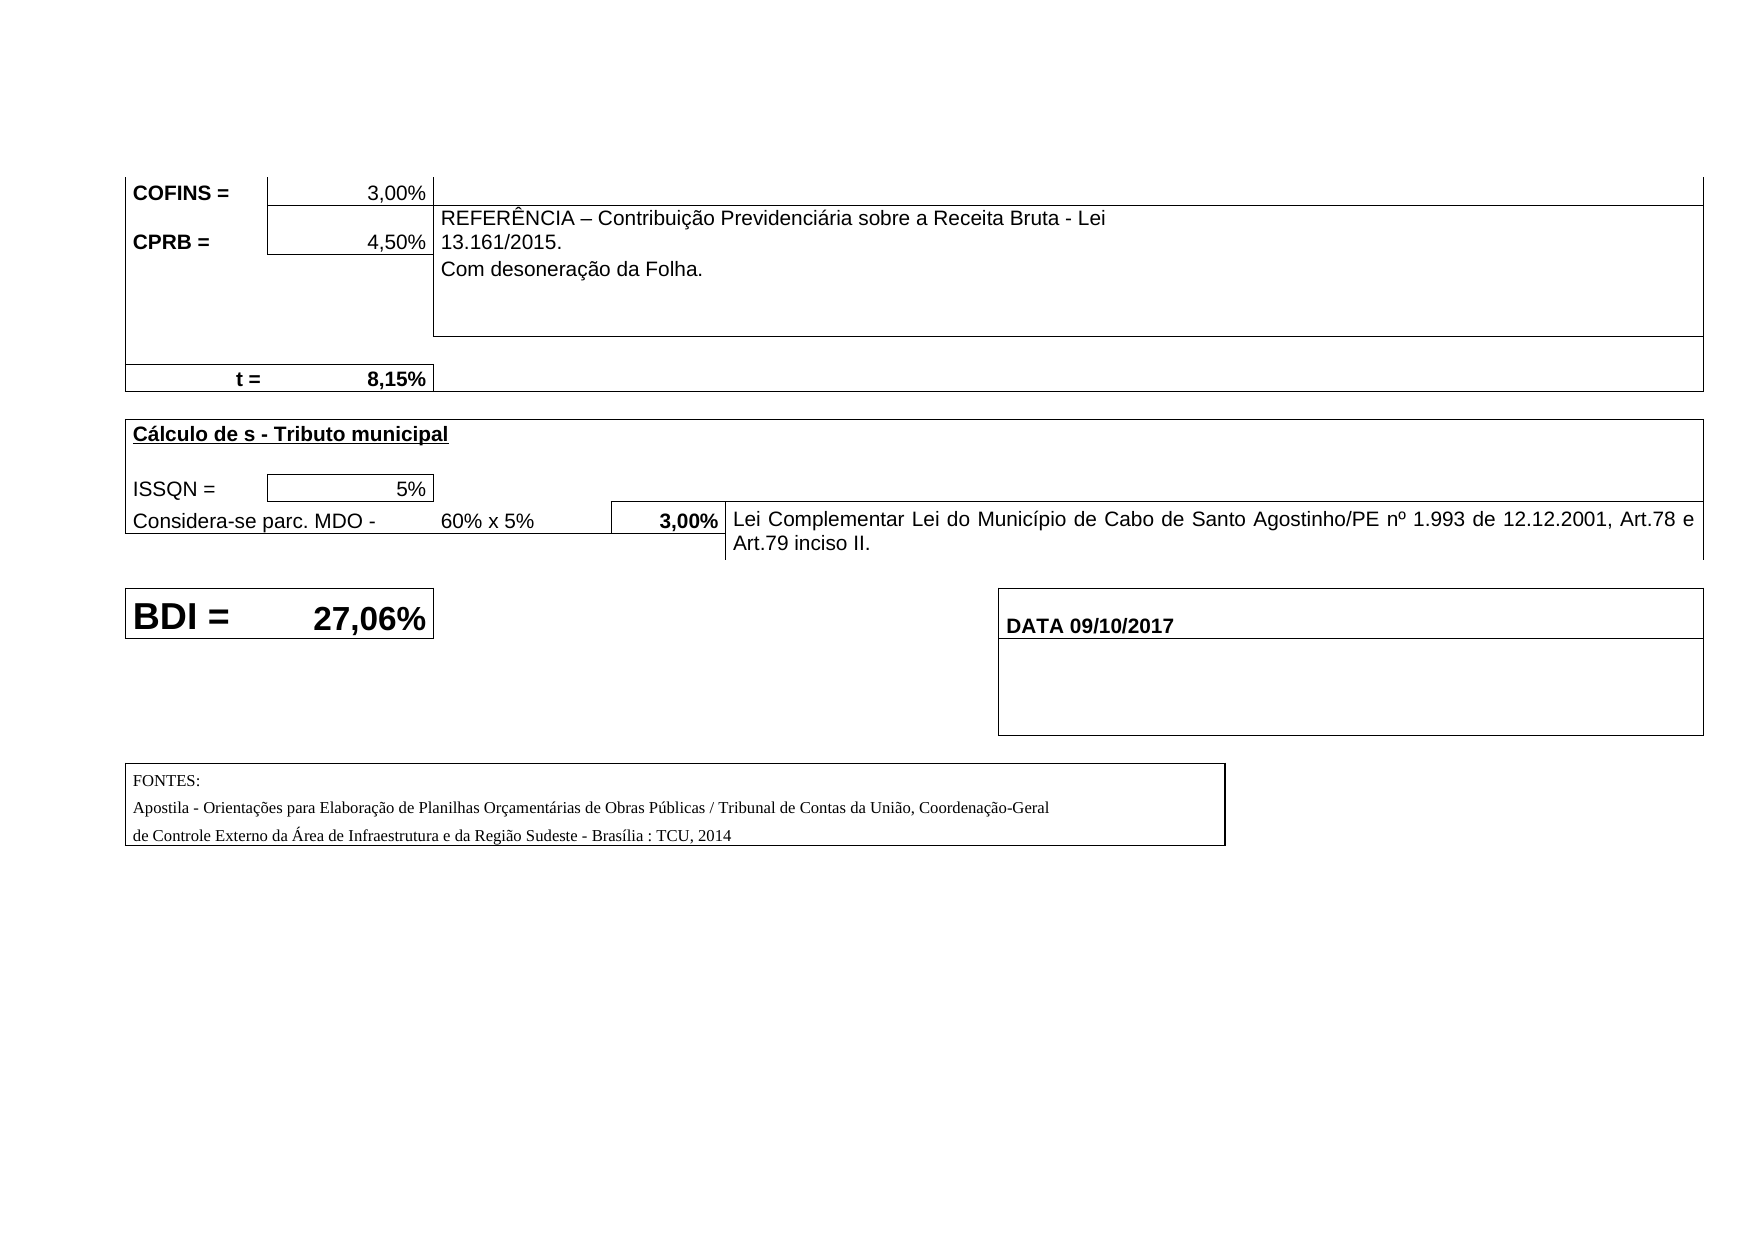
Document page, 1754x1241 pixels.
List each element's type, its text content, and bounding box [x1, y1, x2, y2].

table_cell [1225, 392, 1681, 419]
table_cell [268, 336, 433, 364]
table_cell 3,00% [612, 502, 725, 532]
table_cell [1159, 818, 1224, 845]
table_cell [125, 735, 268, 762]
table_cell [1159, 474, 1225, 501]
table_cell [268, 255, 433, 281]
table_cell [611, 474, 726, 501]
table_cell [890, 818, 999, 845]
table_cell [999, 392, 1158, 419]
table_cell [611, 588, 726, 637]
table_cell [125, 639, 268, 670]
table_cell [268, 281, 433, 309]
table_cell [999, 420, 1158, 446]
table_cell [726, 735, 890, 762]
table_cell [726, 703, 890, 735]
table_cell [726, 638, 890, 670]
table_cell [611, 735, 726, 762]
table_cell [1225, 177, 1681, 205]
table_cell [890, 420, 999, 446]
table_cell CPRB = [126, 205, 267, 254]
table_cell [434, 474, 611, 501]
table_cell 5% [268, 475, 433, 501]
table_cell [1681, 639, 1703, 670]
table_cell [999, 254, 1158, 281]
table_cell [611, 364, 726, 391]
table_cell [1159, 703, 1225, 735]
table_cell [726, 337, 890, 364]
table_cell ISSQN = [126, 474, 267, 501]
table_cell [890, 177, 999, 205]
table_cell [611, 703, 726, 735]
table_cell 3,00% [268, 177, 433, 205]
table_cell [890, 254, 999, 281]
table_cell [1159, 446, 1225, 474]
table_cell Considera-se parc. MDO - [126, 501, 433, 532]
table_cell [611, 764, 726, 790]
table_cell [999, 818, 1158, 845]
table_cell [1159, 177, 1225, 205]
table_cell 8,15% [268, 365, 433, 391]
table_cell [611, 446, 726, 474]
table_cell [268, 534, 433, 560]
table_cell [999, 177, 1158, 205]
table_cell REFERÊNCIA – Contribuição Previdenciária sobre a Receita Bruta - Lei 13.161/2015. [434, 206, 1225, 254]
table_cell [611, 177, 726, 205]
table_cell [890, 309, 999, 336]
table_cell [1159, 639, 1225, 670]
table_cell [125, 670, 268, 702]
table_cell [268, 639, 433, 670]
table_cell [268, 446, 433, 474]
table_cell [1681, 589, 1703, 637]
table_cell [890, 364, 999, 391]
table_cell [434, 309, 611, 336]
table_cell [126, 309, 268, 336]
table_cell [1681, 337, 1703, 364]
table_cell [999, 364, 1158, 391]
table_cell [1225, 703, 1681, 735]
table_cell [611, 392, 726, 419]
table_cell [433, 560, 611, 587]
table_cell [1681, 364, 1703, 391]
table_cell [890, 281, 999, 309]
table_cell [1225, 474, 1681, 501]
table_cell [999, 560, 1158, 587]
table_cell [1225, 589, 1681, 637]
table_cell [1681, 474, 1703, 501]
table_cell [433, 764, 611, 790]
table_cell 27,06% [268, 589, 433, 637]
table_cell [726, 254, 890, 281]
table_cell [1225, 736, 1681, 762]
table_cell [1681, 790, 1703, 817]
table_cell [999, 703, 1158, 735]
table_cell [1681, 446, 1703, 474]
table_cell [268, 560, 433, 587]
table_cell [726, 364, 890, 391]
table_cell Lei Complementar Lei do Município de Cabo de Santo Agostinho/PE nº 1.993 de 12.12.2001, Art.78 e Art.79 inciso II. [726, 502, 1703, 560]
table_cell Apostila - Orientações para Elaboração de Planilhas Orçamentárias de Obras Públicas / Tribunal de Contas da União, Coordenação-Geral [126, 790, 1158, 817]
table_cell [999, 337, 1158, 364]
table_cell [125, 534, 268, 560]
table_cell [1159, 560, 1225, 587]
table_cell [1159, 392, 1225, 419]
table_cell [126, 254, 268, 281]
table_cell [433, 446, 611, 474]
table_cell DATA 09/10/2017 [999, 589, 1225, 637]
table_cell [433, 735, 611, 762]
table_cell [890, 638, 998, 670]
table_cell [726, 446, 890, 474]
table_cell [1225, 281, 1681, 309]
table_cell [1225, 337, 1681, 364]
table_cell [726, 392, 890, 419]
table_cell [1681, 281, 1703, 309]
table_cell [890, 560, 999, 587]
table_cell [125, 392, 268, 419]
table_cell [999, 639, 1158, 670]
table_cell [268, 309, 433, 336]
table_cell [1225, 560, 1681, 587]
table_cell [726, 420, 890, 446]
table_cell [1681, 420, 1703, 446]
table_cell [1681, 763, 1703, 790]
table_cell [268, 735, 433, 762]
table_cell [1681, 206, 1703, 254]
table_cell [1159, 309, 1225, 336]
table_cell [268, 703, 433, 735]
table_cell [433, 703, 611, 735]
table_cell [999, 446, 1158, 474]
table_cell 60% x 5% [433, 501, 611, 532]
table_cell [125, 560, 268, 587]
table_cell [611, 309, 726, 336]
table_cell [999, 281, 1158, 309]
table_cell t = [126, 365, 268, 391]
table_cell [726, 560, 890, 587]
table_cell [890, 337, 999, 364]
table_cell [1681, 392, 1703, 419]
table_cell [611, 281, 726, 309]
table_cell [1226, 818, 1681, 845]
table_cell [1159, 736, 1225, 762]
table_cell Com desoneração da Folha. [434, 254, 726, 281]
table_cell [1681, 703, 1703, 735]
table_cell [1681, 670, 1703, 702]
table_cell [1159, 764, 1224, 790]
table_cell [999, 764, 1158, 790]
table_cell [726, 764, 890, 790]
table_cell [433, 670, 611, 702]
table_cell [1159, 420, 1225, 446]
table_cell [126, 281, 268, 309]
table_cell [1159, 337, 1225, 364]
table_cell [125, 703, 268, 735]
table_cell [126, 336, 268, 364]
table_cell COFINS = [126, 177, 267, 205]
table_cell [1159, 254, 1225, 281]
table_cell [433, 534, 611, 560]
table_cell [1159, 364, 1225, 391]
table_cell [890, 670, 998, 702]
table_cell [999, 474, 1158, 501]
table_cell [611, 420, 726, 446]
table_cell [1225, 364, 1681, 391]
table_cell [890, 735, 999, 762]
table_cell [726, 177, 890, 205]
table_cell [1681, 818, 1703, 845]
table_cell [433, 638, 611, 670]
table_cell FONTES: [126, 764, 268, 790]
table_cell [611, 638, 726, 670]
table_cell [611, 560, 726, 587]
table_cell [1226, 763, 1681, 790]
table_cell [434, 281, 611, 309]
table_cell [890, 392, 999, 419]
table_cell [1225, 309, 1681, 336]
table_cell [1681, 177, 1703, 205]
table_cell [726, 309, 890, 336]
table_cell [1159, 670, 1225, 702]
table_cell [268, 764, 433, 790]
table_cell [890, 764, 999, 790]
table_cell [1681, 560, 1703, 587]
table_cell [1225, 446, 1681, 474]
table_cell 4,50% [268, 206, 433, 254]
table_cell [126, 446, 268, 474]
table_cell [726, 670, 890, 702]
table_cell [434, 364, 611, 391]
table_cell [1681, 309, 1703, 336]
table_cell [433, 392, 611, 419]
table_cell [268, 392, 433, 419]
table_cell [268, 670, 433, 702]
table_cell [1159, 281, 1225, 309]
table_cell [726, 474, 890, 501]
table_cell [1681, 736, 1703, 762]
table_cell [999, 736, 1158, 762]
table_cell de Controle Externo da Área de Infraestrutura e da Região Sudeste - Brasília : TCU, 2014 [126, 818, 890, 845]
table_cell [890, 703, 998, 735]
table_cell [726, 281, 890, 309]
table_cell [434, 588, 611, 637]
table_cell [611, 534, 725, 560]
table_cell [1226, 790, 1681, 817]
table_cell [890, 446, 999, 474]
table_cell [999, 309, 1158, 336]
table_cell [1225, 639, 1681, 670]
table_cell [1159, 790, 1224, 817]
table_cell [1225, 254, 1681, 281]
table_cell [890, 474, 999, 501]
table_cell [434, 177, 611, 205]
table_cell [1225, 420, 1681, 446]
table_cell BDI = [126, 589, 268, 637]
table_cell [1225, 206, 1681, 254]
table_cell [726, 588, 890, 637]
table_cell [611, 670, 726, 702]
table_cell [1225, 670, 1681, 702]
table_cell [890, 588, 998, 637]
table_cell [433, 337, 611, 364]
table_cell Cálculo de s - Tributo municipal [126, 420, 611, 446]
table_cell [611, 337, 726, 364]
table_cell [1681, 254, 1703, 281]
table_cell [999, 670, 1158, 702]
